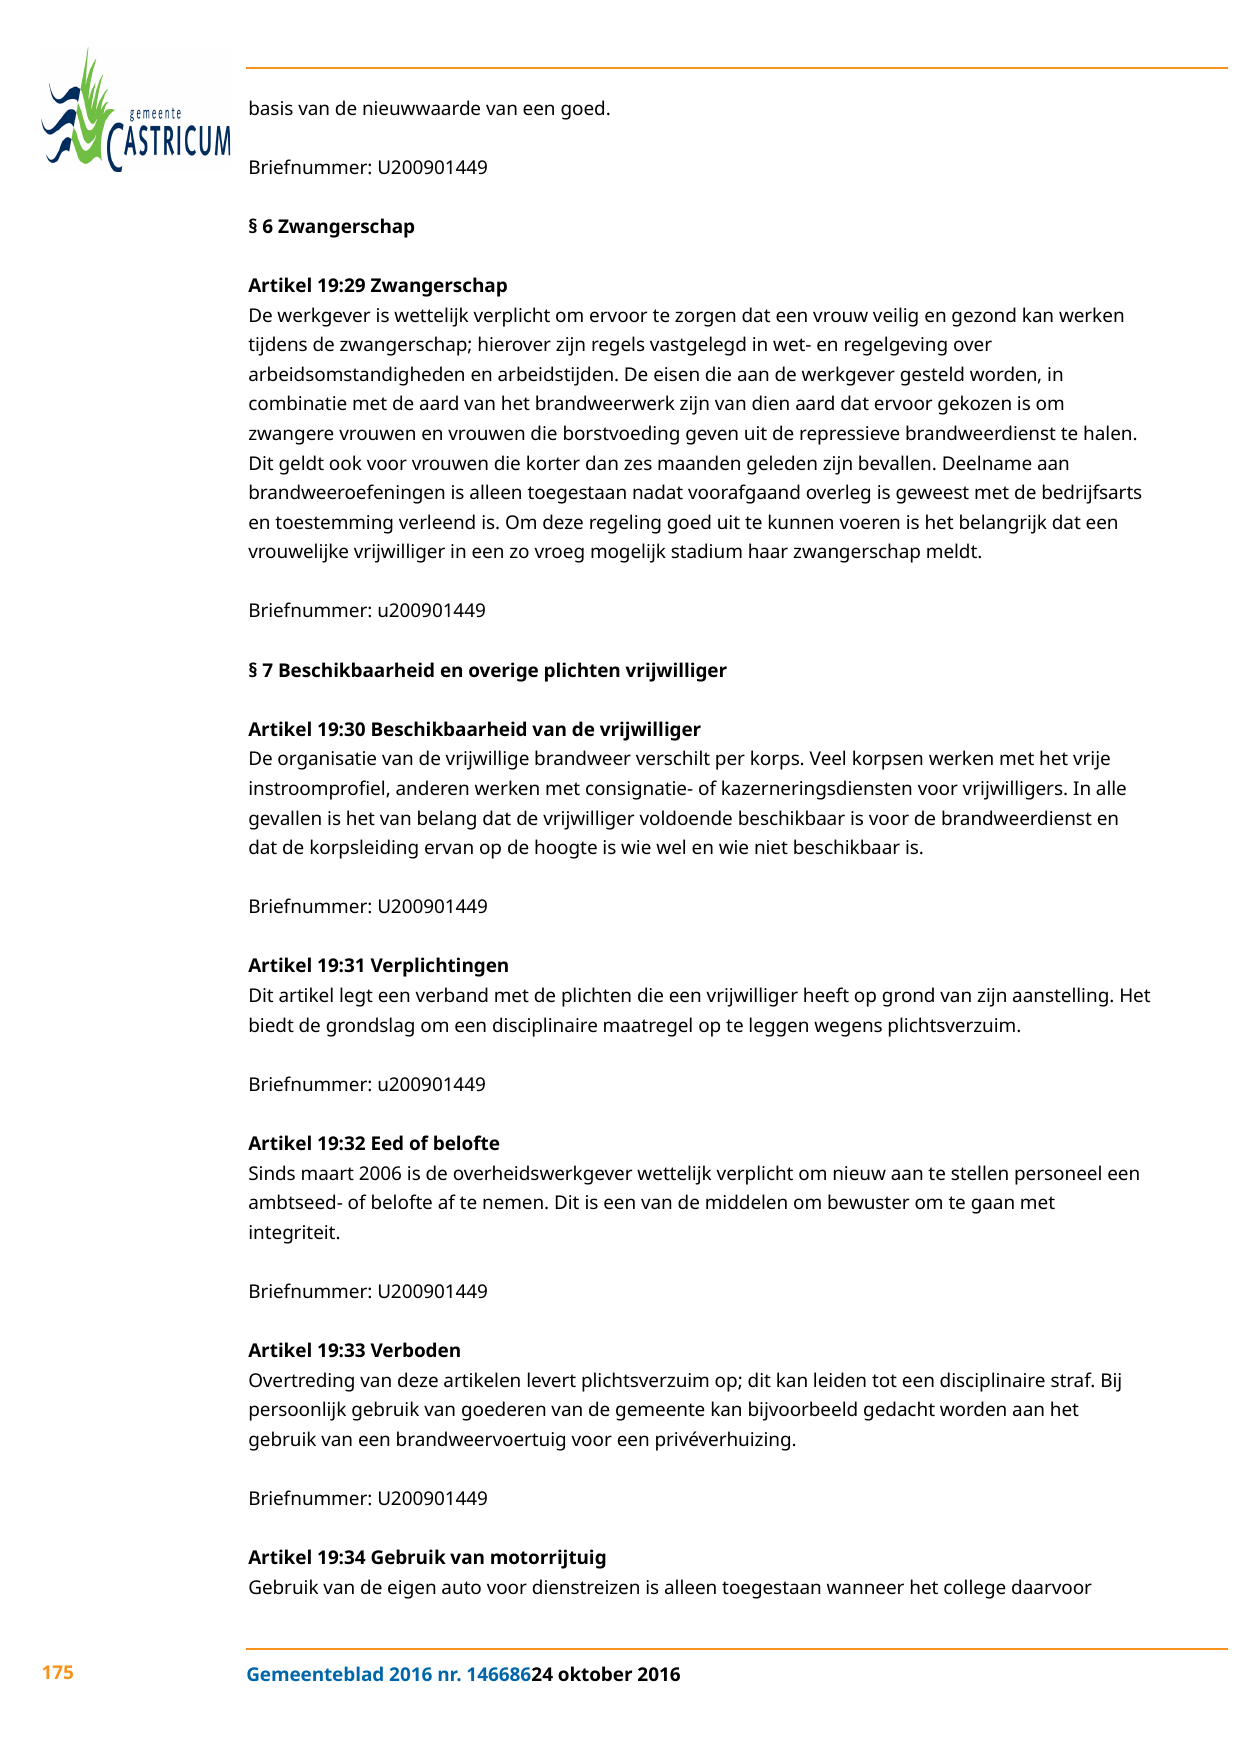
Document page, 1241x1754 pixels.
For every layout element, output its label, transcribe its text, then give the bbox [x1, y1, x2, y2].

text Briefnummer: U200901449 [248, 1278, 1152, 1304]
text De werkgever is wettelijk verplicht om ervoor te zorgen dat een vrouw veilig en gezond kan werken tijdens de zwangerschap; hierover zijn regels vastgelegd in wet- en regelgeving over arbeidsomstandigheden en arbeidstijden. De eisen die aan de werkgever gesteld worden, in combinatie met de aard van het brandweerwerk zijn van dien aard dat ervoor gekozen is om zwangere vrouwen en vrouwen die borstvoeding geven uit de repressieve brandweerdienst te halen. Dit geldt ook voor vrouwen die korter dan zes maanden geleden zijn bevallen. Deelname aan brandweeroefeningen is alleen toegestaan nadat voorafgaand overleg is geweest met de bedrijfsarts en toestemming verleend is. Om deze regeling goed uit te kunnen voeren is het belangrijk dat een vrouwelijke vrijwilliger in een zo vroeg mogelijk stadium haar zwangerschap meldt. [248, 302, 1152, 564]
text De organisatie van de vrijwillige brandweer verschilt per korps. Veel korpsen werken met het vrije instroomprofiel, anderen werken met consignatie- of kazerneringsdiensten voor vrijwilligers. In alle gevallen is het van belang dat de vrijwilliger voldoende beschikbaar is voor de brandweerdienst en dat de korpsleiding ervan op de hoogte is wie wel en wie niet beschikbaar is. [248, 746, 1152, 860]
text Artikel 19:30 Beschikbaarheid van de vrijwilliger [248, 716, 1152, 742]
text Briefnummer: U200901449 [248, 893, 1152, 919]
text Dit artikel legt een verband met de plichten die een vrijwilliger heeft op grond van zijn aanstelling. Het biedt de grondslag om een disciplinaire maatregel op te leggen wegens plichtsverzuim. [248, 982, 1152, 1038]
text Artikel 19:32 Eed of belofte [248, 1130, 1152, 1156]
text Sinds maart 2006 is de overheidswerkgever wettelijk verplicht om nieuw aan te stellen personeel een ambtseed- of belofte af te nemen. Dit is een van de middelen om bewuster om te gaan met integriteit. [248, 1160, 1152, 1245]
text Briefnummer: U200901449 [248, 154, 1152, 180]
text Artikel 19:33 Verboden [248, 1337, 1152, 1363]
text Briefnummer: U200901449 [248, 1485, 1152, 1511]
text Overtreding van deze artikelen levert plichtsverzuim op; dit kan leiden tot een disciplinaire straf. Bij persoonlijk gebruik van goederen van de gemeente kan bijvoorbeeld gedacht worden aan het gebruik van een brandweervoertuig voor een privéverhuizing. [248, 1367, 1152, 1452]
text Gebruik van de eigen auto voor dienstreizen is alleen toegestaan wanneer het college daarvoor [248, 1574, 1152, 1600]
text Briefnummer: u200901449 [248, 598, 1152, 623]
text Artikel 19:34 Gebruik van motorrijtuig [248, 1544, 1152, 1570]
text § 6 Zwangerschap [248, 213, 1152, 239]
text Briefnummer: u200901449 [248, 1071, 1152, 1097]
text Artikel 19:29 Zwangerschap [248, 272, 1152, 298]
text Artikel 19:31 Verplichtingen [248, 953, 1152, 978]
text basis van de nieuwwaarde van een goed. [248, 95, 1152, 121]
picture [41, 47, 231, 172]
text § 7 Beschikbaarheid en overige plichten vrijwilliger [248, 657, 1152, 683]
